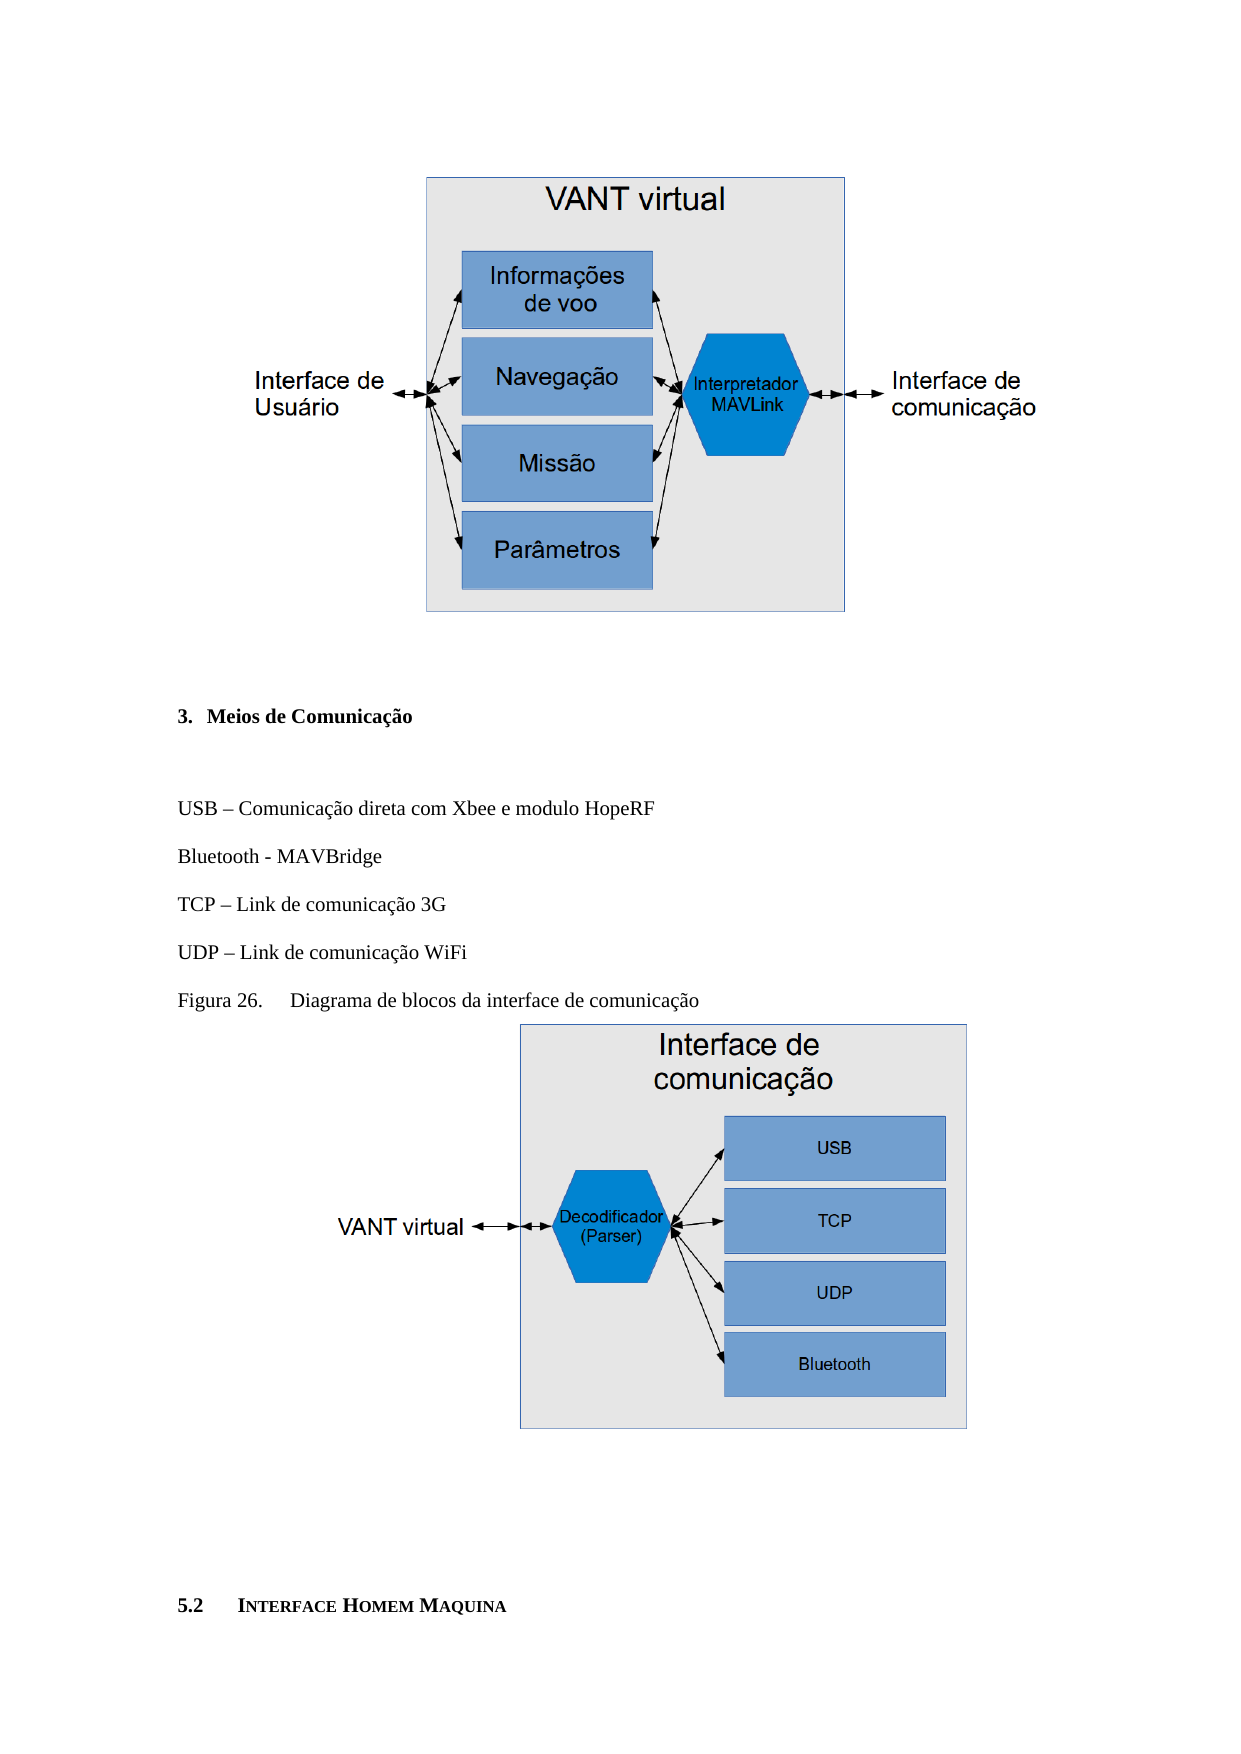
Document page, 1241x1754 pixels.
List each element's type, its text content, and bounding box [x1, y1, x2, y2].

text TCP – Link de comunicação 3G [177, 892, 1121, 916]
text USB – Comunicação direta com Xbee e modulo HopeRF [177, 796, 1121, 820]
subtitle Meios de Comunicação [177, 703, 1121, 728]
picture [331, 1024, 967, 1429]
text Bluetooth - MAVBridge [177, 844, 1121, 868]
subtitle Interface Homem Maquina [177, 1593, 1121, 1617]
picture [247, 177, 1052, 612]
text UDP – Link de comunicação WiFi [177, 940, 1121, 964]
list Diagrama de blocos da interface de comunicação [177, 988, 1121, 1012]
